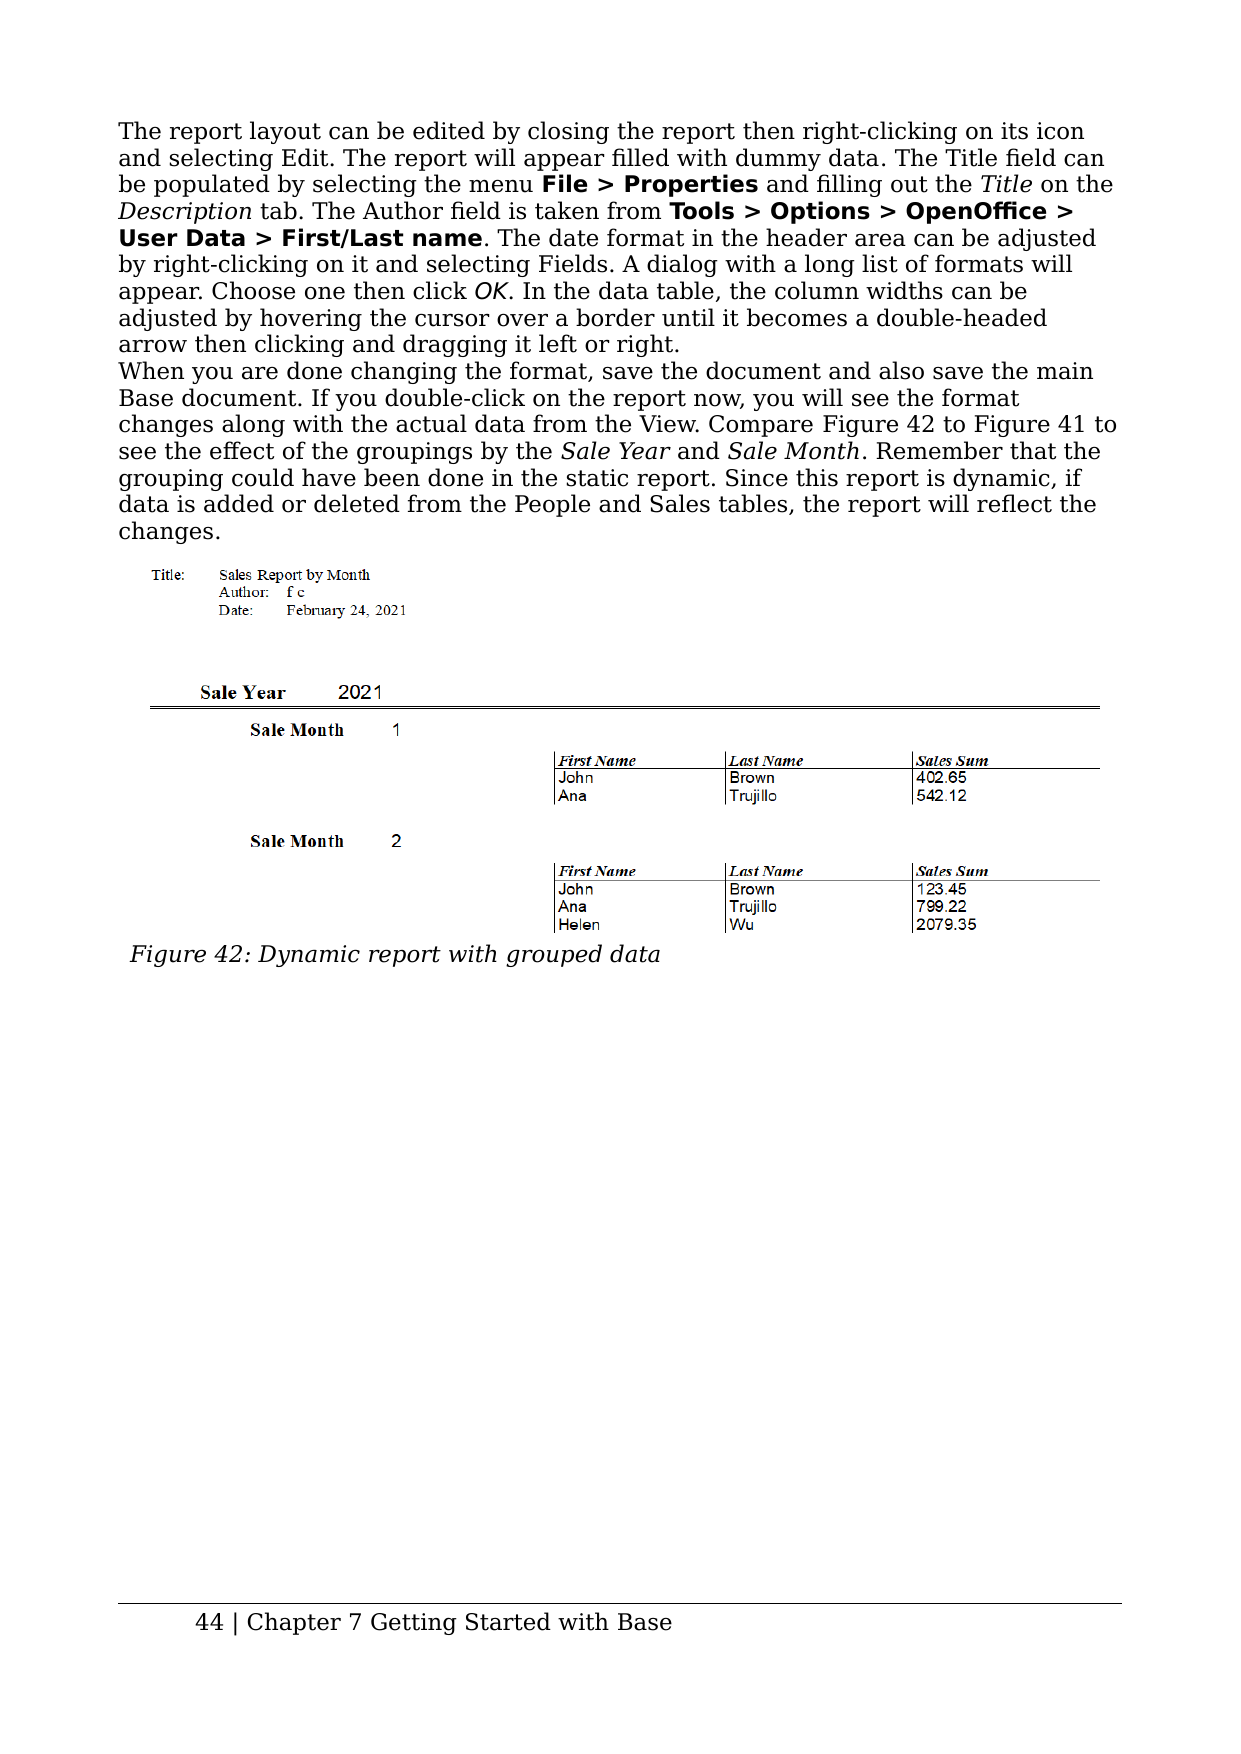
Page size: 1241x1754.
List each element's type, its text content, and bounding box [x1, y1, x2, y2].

text The report layout can be edited by closing the report then right-clicking on its icon and selecting Edit. The report will appear filled with dummy data. The Title field can be populated by selecting the menu File > Properties and filling out the Title on the Description tab. The Author field is taken from Tools > Options > OpenOffice > User Data > First/Last name. The date format in the header area can be adjusted by right-clicking on it and selecting Fields. A dialog with a long list of formats will appear. Choose one then click OK. In the data table, the column widths can be adjusted by hovering the cursor over a border until it becomes a double-headed arrow then clicking and dragging it left or right. [118, 118, 1122, 358]
text When you are done changing the format, save the document and also save the main Base document. If you double-click on the report now, you will see the format changes along with the actual data from the View. Compare Figure 42 to Figure 41 to see the effect of the groupings by the Sale Year and Sale Month. Remember that the grouping could have been done in the static report. Since this report is dynamic, if data is added or deleted from the People and Sales tables, the report will reflect the changes. [118, 358, 1122, 545]
text Figure 42: Dynamic report with grouped data [130, 942, 1110, 968]
picture [135, 557, 1105, 942]
